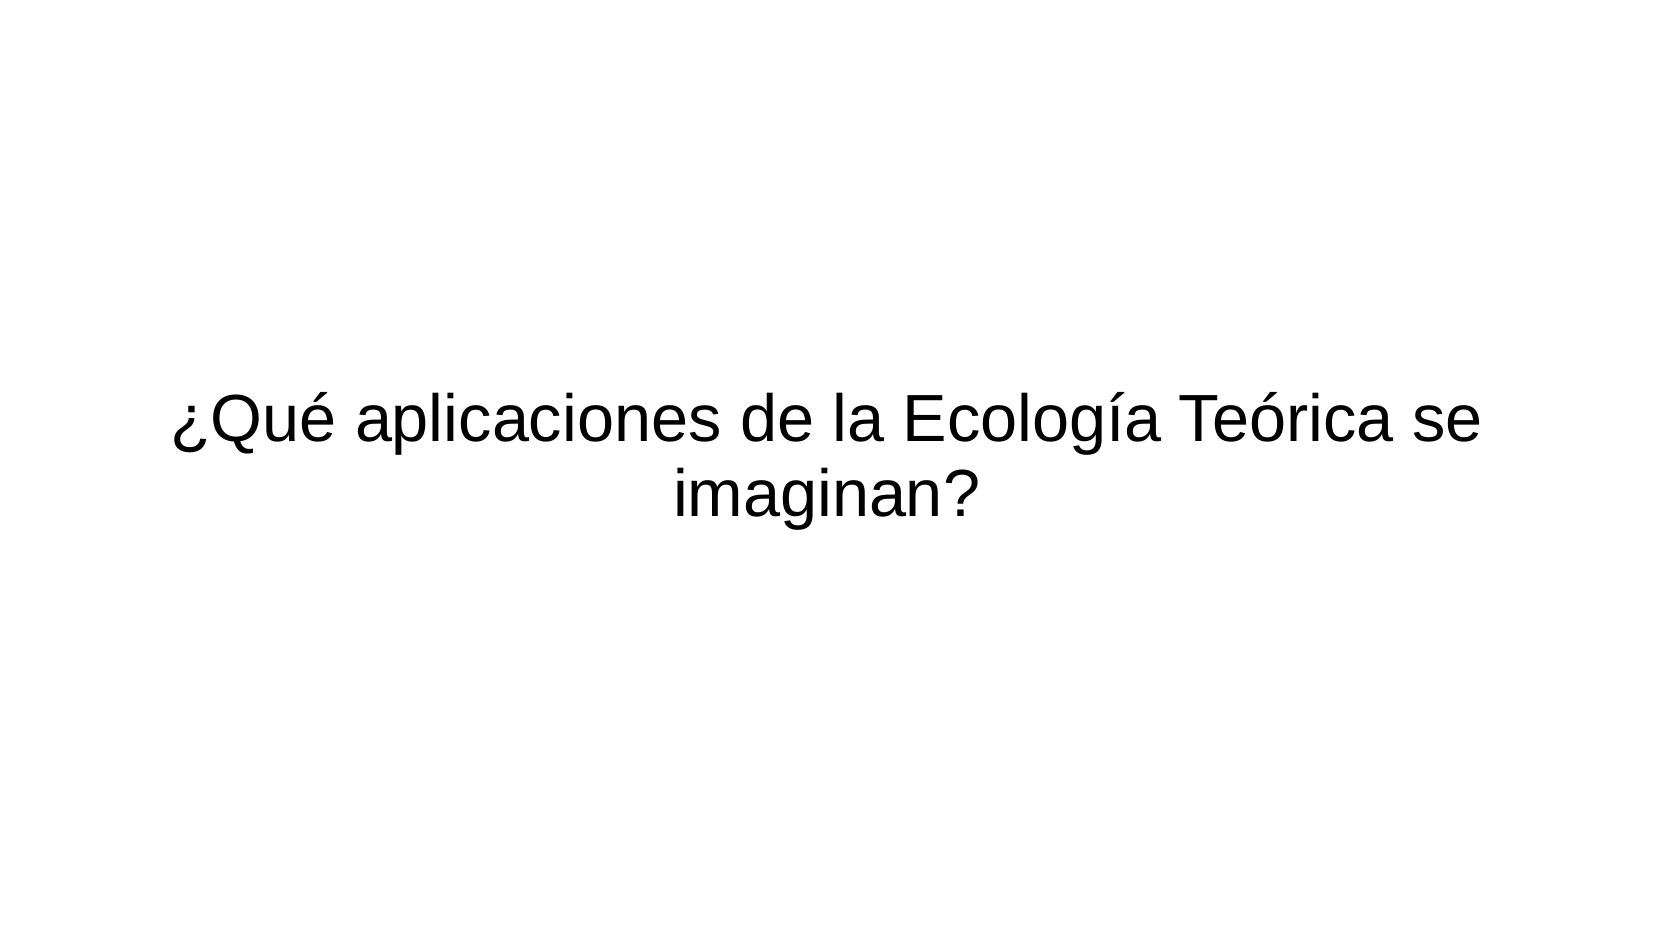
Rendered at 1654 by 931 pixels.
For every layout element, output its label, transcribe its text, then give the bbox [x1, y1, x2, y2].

subtitle ¿Qué aplicaciones de la Ecología Teórica se imaginan? [82, 96, 1571, 817]
